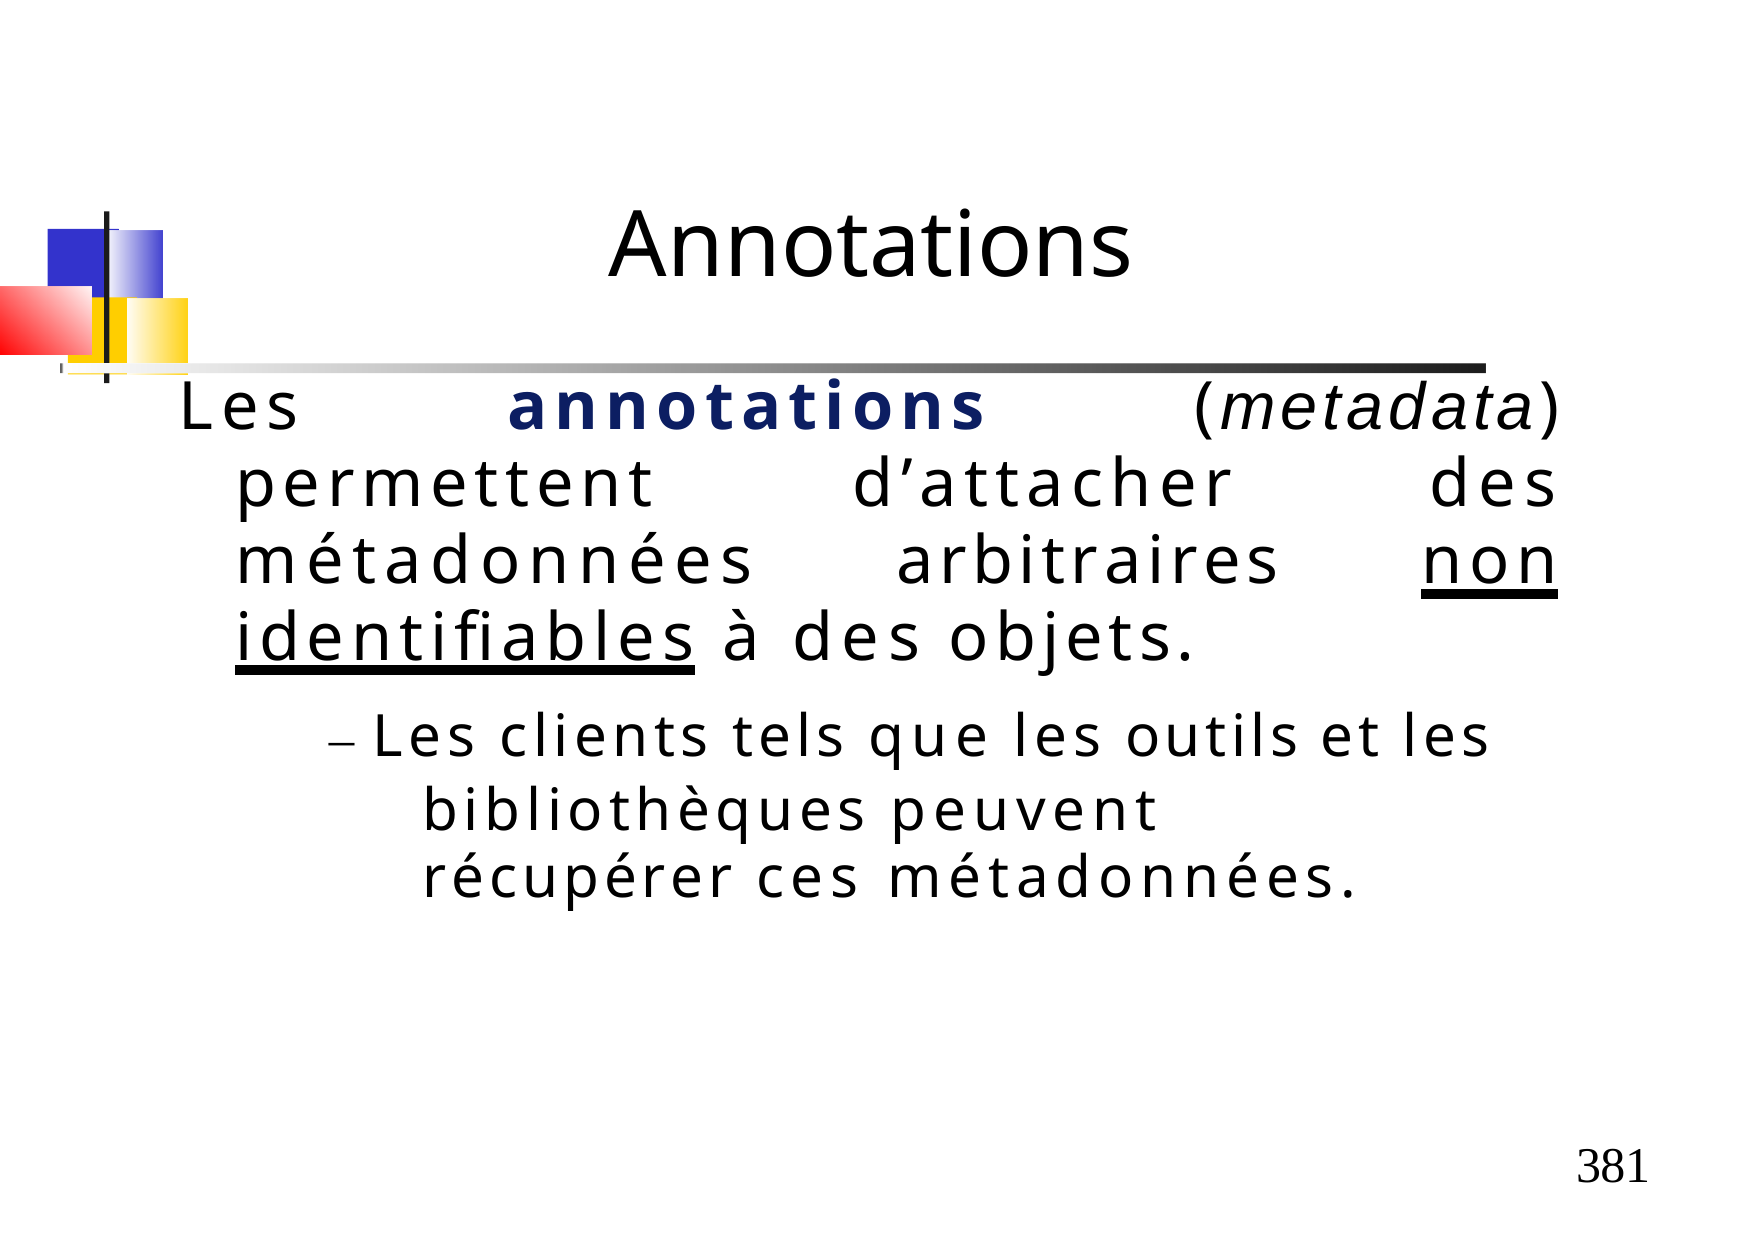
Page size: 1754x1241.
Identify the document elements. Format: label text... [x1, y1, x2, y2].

picture [0, 285, 92, 355]
title Annotations [179, 183, 1564, 363]
picture [60, 229, 179, 384]
text_box Les annotations (metadata) permettent d’attacher des métadonnées arbitraires non identifiables à des objets. – Les clients tels que les outils et les bibliothèques peuvent récupérer ces métadonnées. [176, 363, 1567, 909]
slide_number 381 [1569, 1135, 1660, 1241]
